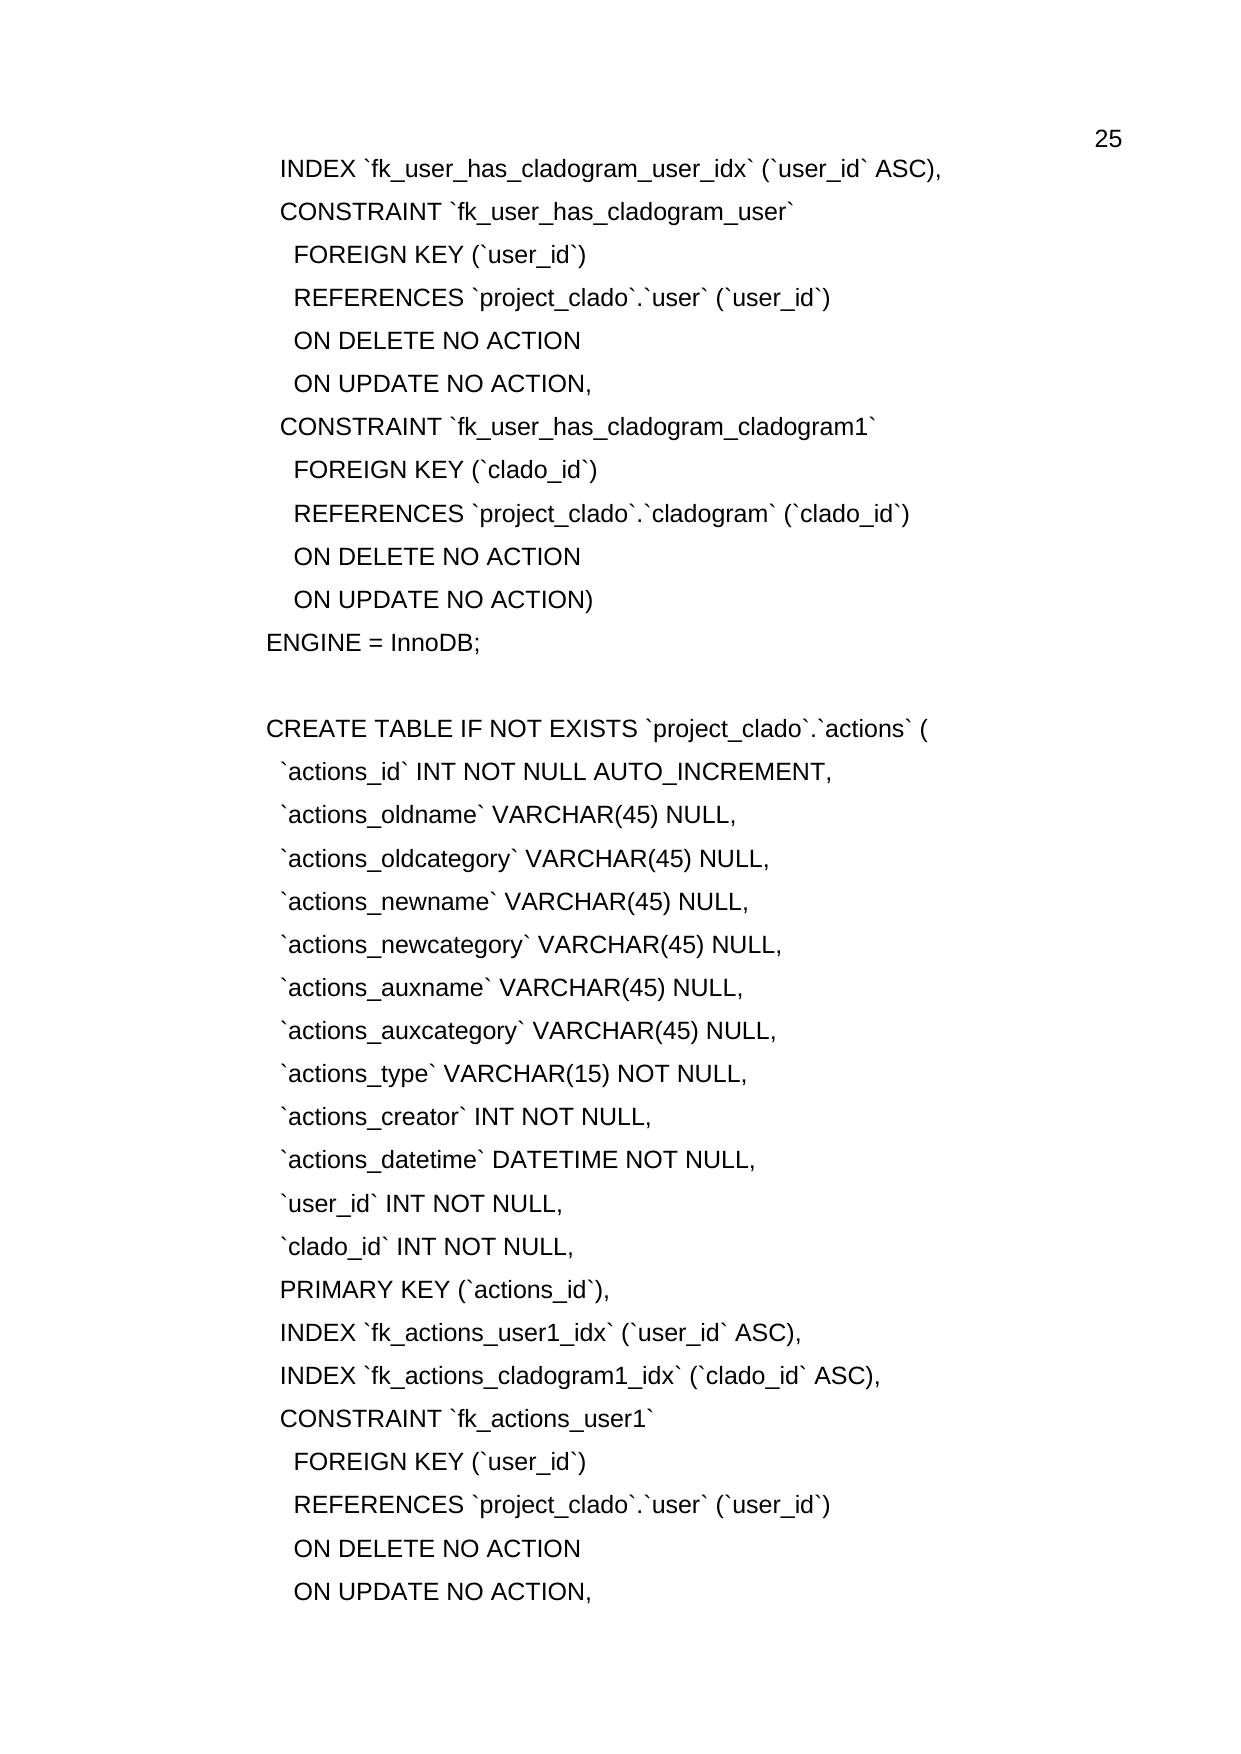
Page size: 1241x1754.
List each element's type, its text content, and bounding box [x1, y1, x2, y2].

text `actions_creator` INT NOT NULL, [177, 1102, 1122, 1131]
text ENGINE = InnoDB; [177, 628, 1122, 657]
text CONSTRAINT `fk_actions_user1` [177, 1404, 1122, 1433]
text `actions_oldname` VARCHAR(45) NULL, [177, 800, 1122, 829]
text ON UPDATE NO ACTION) [177, 585, 1122, 613]
text INDEX `fk_user_has_cladogram_user_idx` (`user_id` ASC), [177, 153, 1122, 182]
text `actions_newcategory` VARCHAR(45) NULL, [177, 930, 1122, 958]
text `actions_type` VARCHAR(15) NOT NULL, [177, 1059, 1122, 1088]
text `actions_id` INT NOT NULL AUTO_INCREMENT, [177, 757, 1122, 786]
text `clado_id` INT NOT NULL, [177, 1232, 1122, 1260]
text ON DELETE NO ACTION [177, 542, 1122, 570]
text `actions_auxname` VARCHAR(45) NULL, [177, 973, 1122, 1002]
text `actions_oldcategory` VARCHAR(45) NULL, [177, 843, 1122, 872]
text `user_id` INT NOT NULL, [177, 1188, 1122, 1217]
text `actions_auxcategory` VARCHAR(45) NULL, [177, 1016, 1122, 1045]
text `actions_datetime` DATETIME NOT NULL, [177, 1145, 1122, 1174]
text ON DELETE NO ACTION [177, 1533, 1122, 1562]
text REFERENCES `project_clado`.`cladogram` (`clado_id`) [177, 498, 1122, 527]
text ON DELETE NO ACTION [177, 326, 1122, 355]
text CONSTRAINT `fk_user_has_cladogram_cladogram1` [177, 412, 1122, 441]
text REFERENCES `project_clado`.`user` (`user_id`) [177, 1490, 1122, 1519]
text REFERENCES `project_clado`.`user` (`user_id`) [177, 283, 1122, 312]
text FOREIGN KEY (`user_id`) [177, 240, 1122, 268]
text `actions_newname` VARCHAR(45) NULL, [177, 887, 1122, 915]
text FOREIGN KEY (`clado_id`) [177, 455, 1122, 484]
text INDEX `fk_actions_cladogram1_idx` (`clado_id` ASC), [177, 1361, 1122, 1390]
text ON UPDATE NO ACTION, [177, 369, 1122, 398]
text CONSTRAINT `fk_user_has_cladogram_user` [177, 197, 1122, 225]
text FOREIGN KEY (`user_id`) [177, 1447, 1122, 1476]
text PRIMARY KEY (`actions_id`), [177, 1275, 1122, 1303]
text INDEX `fk_actions_user1_idx` (`user_id` ASC), [177, 1318, 1122, 1347]
text CREATE TABLE IF NOT EXISTS `project_clado`.`actions` ( [177, 714, 1122, 743]
text ON UPDATE NO ACTION, [177, 1577, 1122, 1605]
